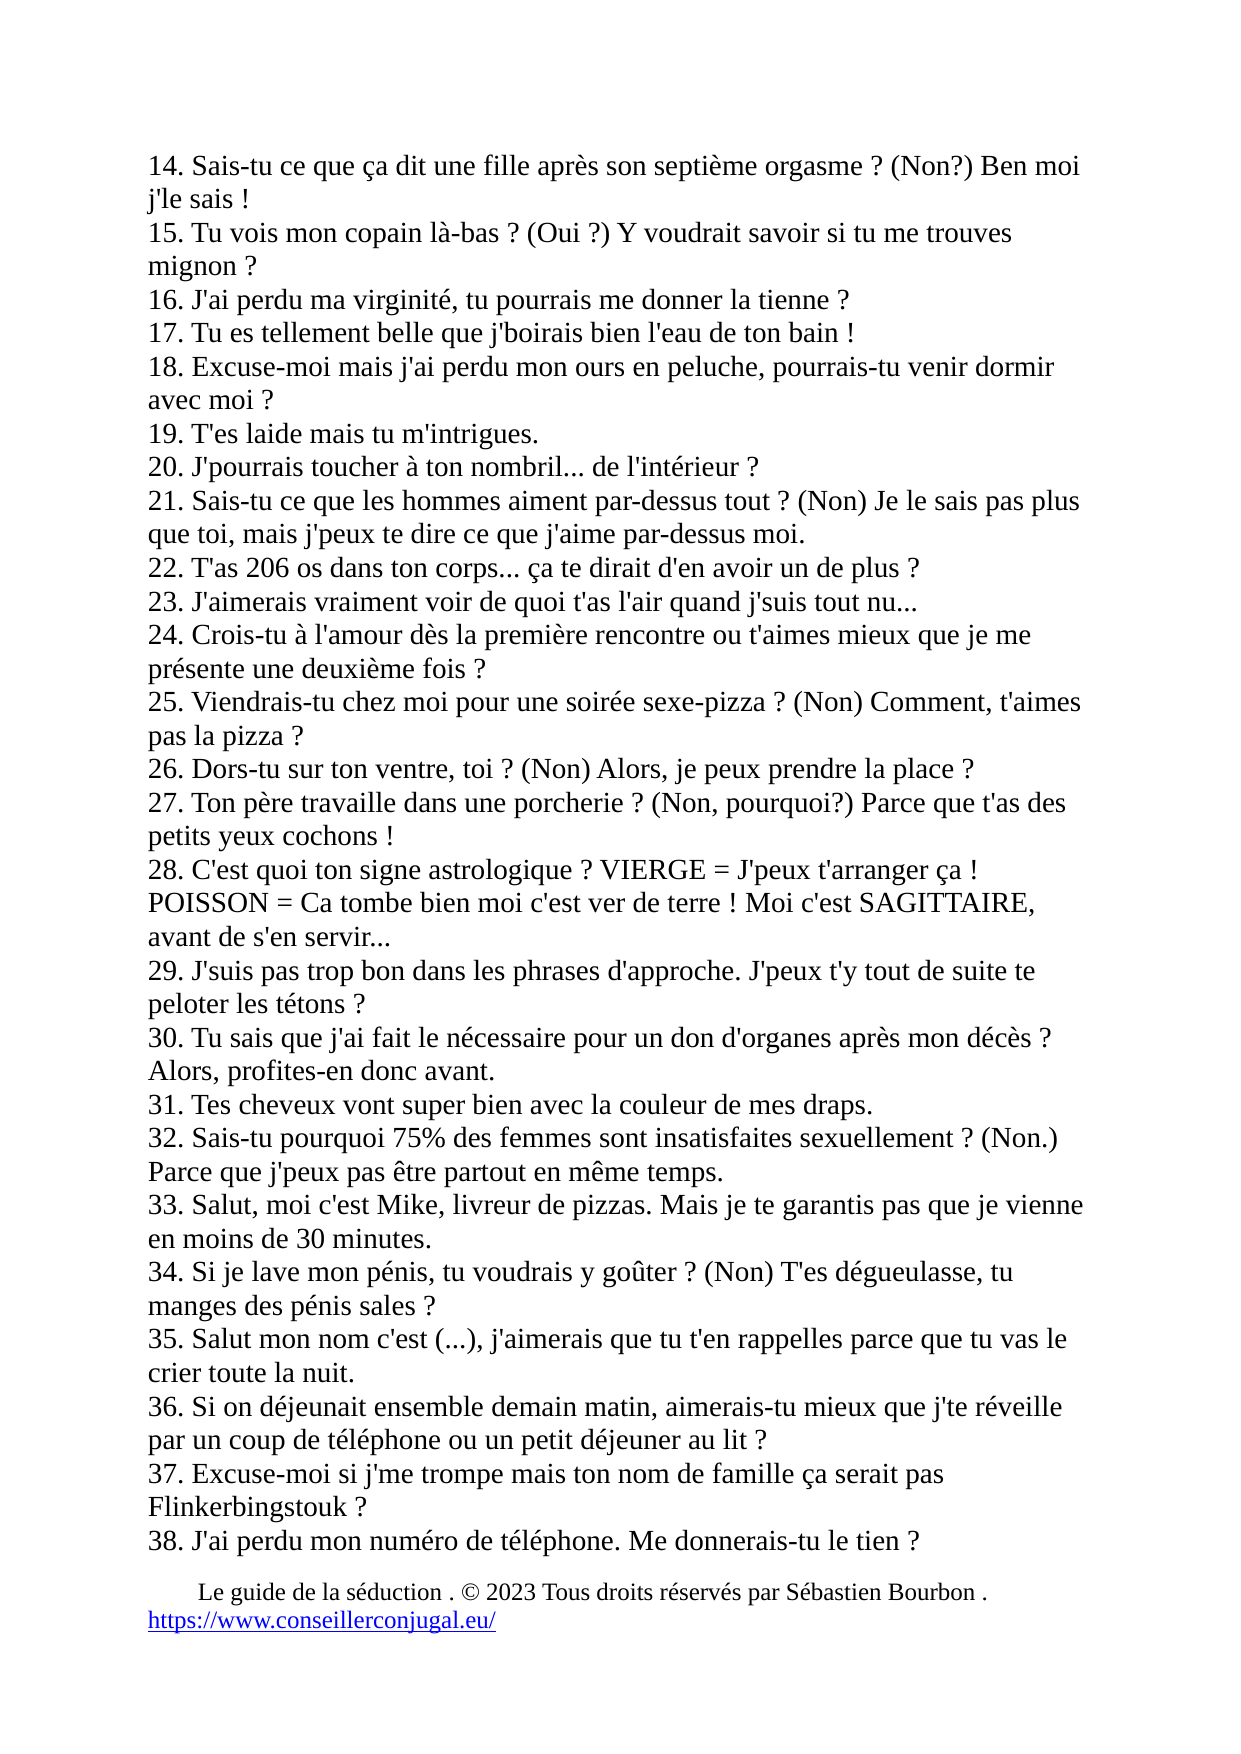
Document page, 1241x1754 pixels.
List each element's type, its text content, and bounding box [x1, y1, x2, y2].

text 35. Salut mon nom c'est (...), j'aimerais que tu t'en rappelles parce que tu vas le crier toute la nuit. [148, 1322, 1092, 1389]
text 19. T'es laide mais tu m'intrigues. [148, 416, 1092, 449]
text 16. J'ai perdu ma virginité, tu pourrais me donner la tienne ? [148, 282, 1092, 315]
text 14. Sais-tu ce que ça dit une fille après son septième orgasme ? (Non?) Ben moi j'le sais ! [148, 148, 1092, 215]
text 27. Ton père travaille dans une porcherie ? (Non, pourquoi?) Parce que t'as des petits yeux cochons ! [148, 785, 1092, 852]
text 22. T'as 206 os dans ton corps... ça te dirait d'en avoir un de plus ? [148, 550, 1092, 584]
text 26. Dors-tu sur ton ventre, toi ? (Non) Alors, je peux prendre la place ? [148, 751, 1092, 785]
text 36. Si on déjeunait ensemble demain matin, aimerais-tu mieux que j'te réveille par un coup de téléphone ou un petit déjeuner au lit ? [148, 1389, 1092, 1456]
text 28. C'est quoi ton signe astrologique ? VIERGE = J'peux t'arranger ça ! POISSON = Ca tombe bien moi c'est ver de terre ! Moi c'est SAGITTAIRE, avant de s'en servir... [148, 852, 1092, 953]
text 23. J'aimerais vraiment voir de quoi t'as l'air quand j'suis tout nu... [148, 584, 1092, 617]
text 31. Tes cheveux vont super bien avec la couleur de mes draps. [148, 1087, 1092, 1120]
text 24. Crois-tu à l'amour dès la première rencontre ou t'aimes mieux que je me présente une deuxième fois ? [148, 617, 1092, 684]
text 30. Tu sais que j'ai fait le nécessaire pour un don d'organes après mon décès ? Alors, profites-en donc avant. [148, 1020, 1092, 1087]
text 15. Tu vois mon copain là-bas ? (Oui ?) Y voudrait savoir si tu me trouves mignon ? [148, 215, 1092, 282]
text 32. Sais-tu pourquoi 75% des femmes sont insatisfaites sexuellement ? (Non.) Parce que j'peux pas être partout en même temps. [148, 1120, 1092, 1187]
text 20. J'pourrais toucher à ton nombril... de l'intérieur ? [148, 449, 1092, 483]
text 25. Viendrais-tu chez moi pour une soirée sexe-pizza ? (Non) Comment, t'aimes pas la pizza ? [148, 684, 1092, 751]
text 21. Sais-tu ce que les hommes aiment par-dessus tout ? (Non) Je le sais pas plus que toi, mais j'peux te dire ce que j'aime par-dessus moi. [148, 483, 1092, 550]
text 37. Excuse-moi si j'me trompe mais ton nom de famille ça serait pas Flinkerbingstouk ? [148, 1456, 1092, 1523]
text 33. Salut, moi c'est Mike, livreur de pizzas. Mais je te garantis pas que je vienne en moins de 30 minutes. [148, 1187, 1092, 1254]
text 17. Tu es tellement belle que j'boirais bien l'eau de ton bain ! [148, 315, 1092, 349]
text 34. Si je lave mon pénis, tu voudrais y goûter ? (Non) T'es dégueulasse, tu manges des pénis sales ? [148, 1254, 1092, 1322]
text 38. J'ai perdu mon numéro de téléphone. Me donnerais-tu le tien ? [148, 1523, 1092, 1556]
text 18. Excuse-moi mais j'ai perdu mon ours en peluche, pourrais-tu venir dormir avec moi ? [148, 349, 1092, 416]
text 29. J'suis pas trop bon dans les phrases d'approche. J'peux t'y tout de suite te peloter les tétons ? [148, 953, 1092, 1020]
